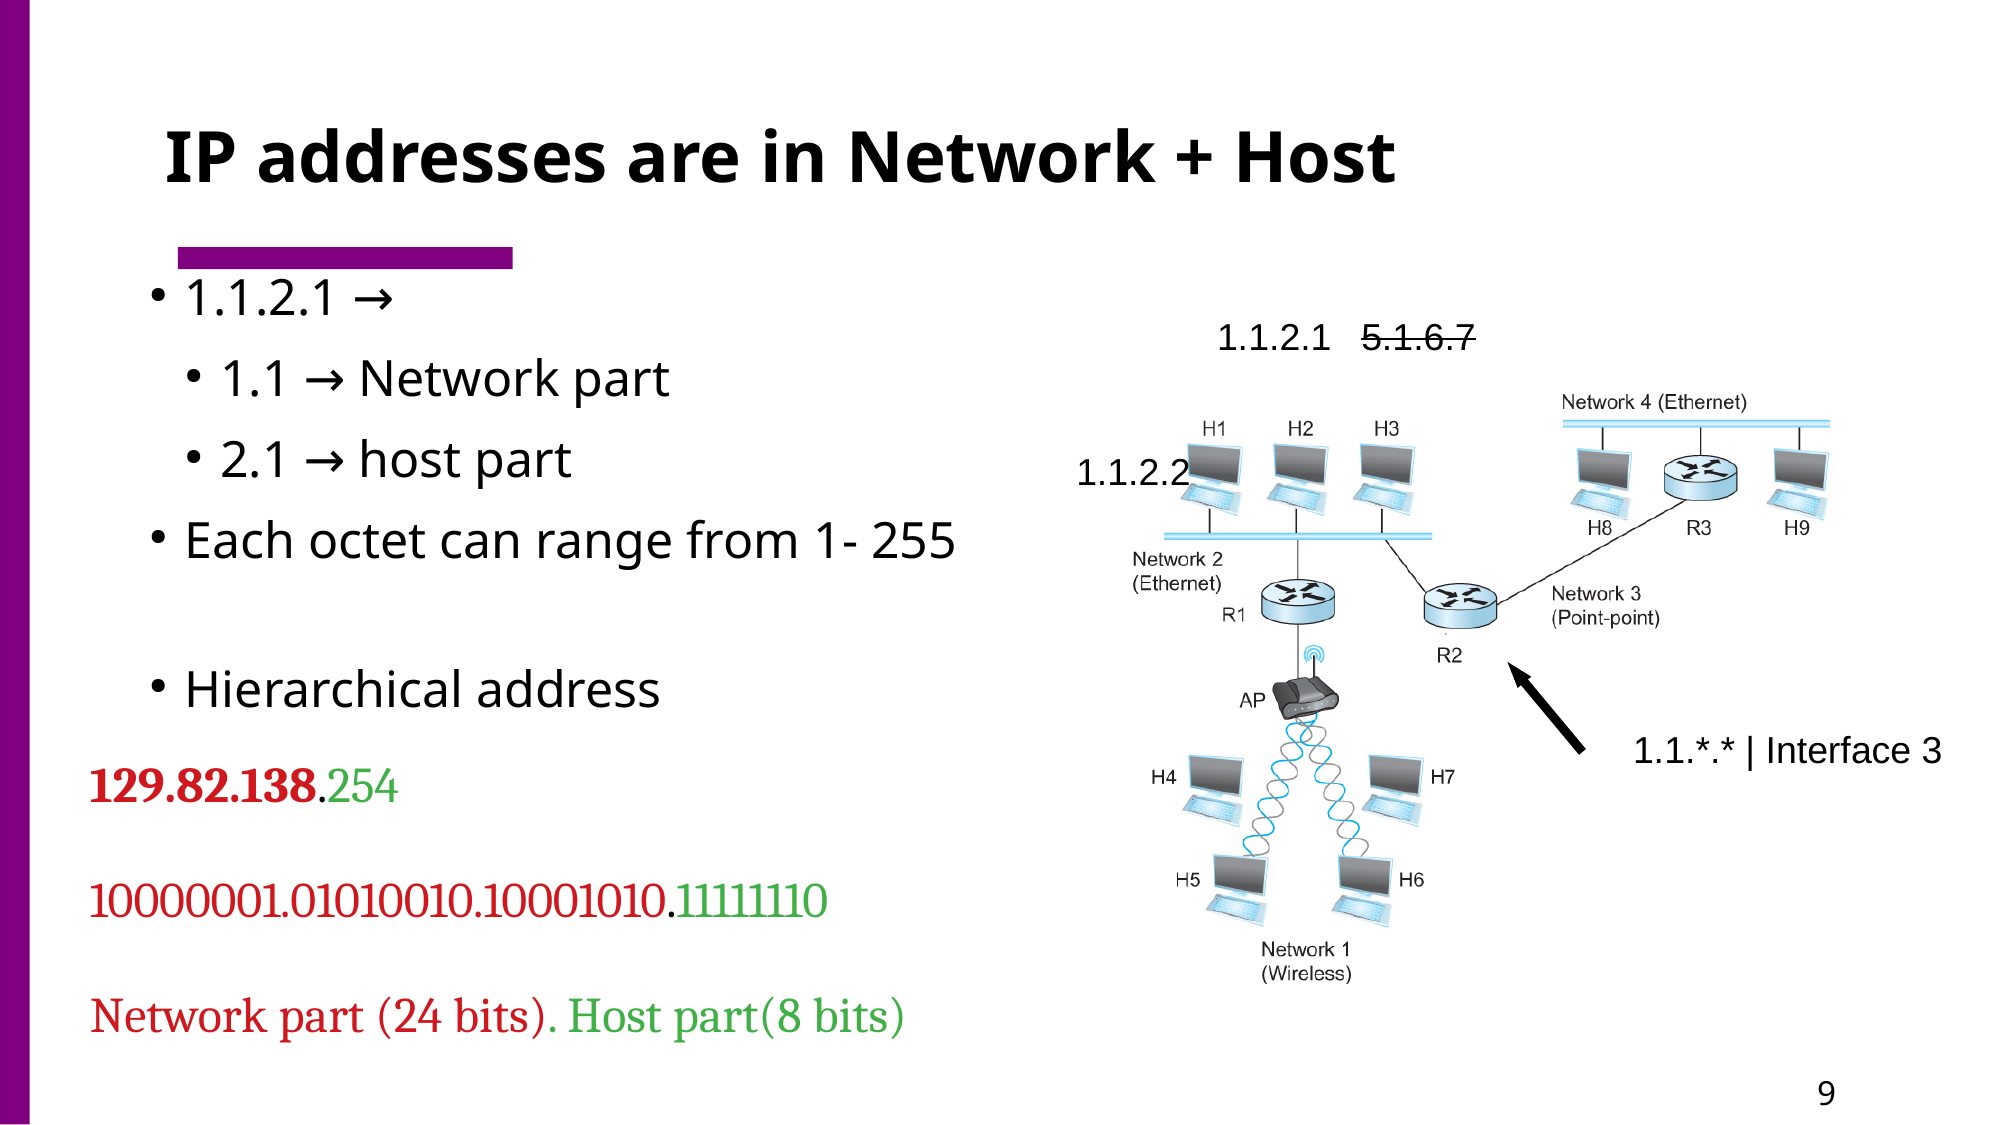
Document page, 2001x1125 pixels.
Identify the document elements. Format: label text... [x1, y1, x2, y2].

picture [1132, 391, 1830, 984]
text_box 1.1.2.2 [1061, 443, 1206, 501]
text_box 1.1.*.* | Interface 3 [1618, 721, 1988, 779]
text_box 1.1.2.1 [1202, 308, 1347, 366]
text_box 5.1.6.7 [1347, 308, 1491, 366]
text_box IP addresses are in Network + Host [151, 0, 1849, 212]
text_box 1.1.2.1 → 1.1 → Network part 2.1 → host part Each octet can range from 1- 255 Hierarchical address [63, 254, 1921, 1087]
text_box 129.82.138.254 10000001.01010010.10001010.11111110 Network part (24 bits). Host part(8 bits) [75, 750, 1096, 1125]
